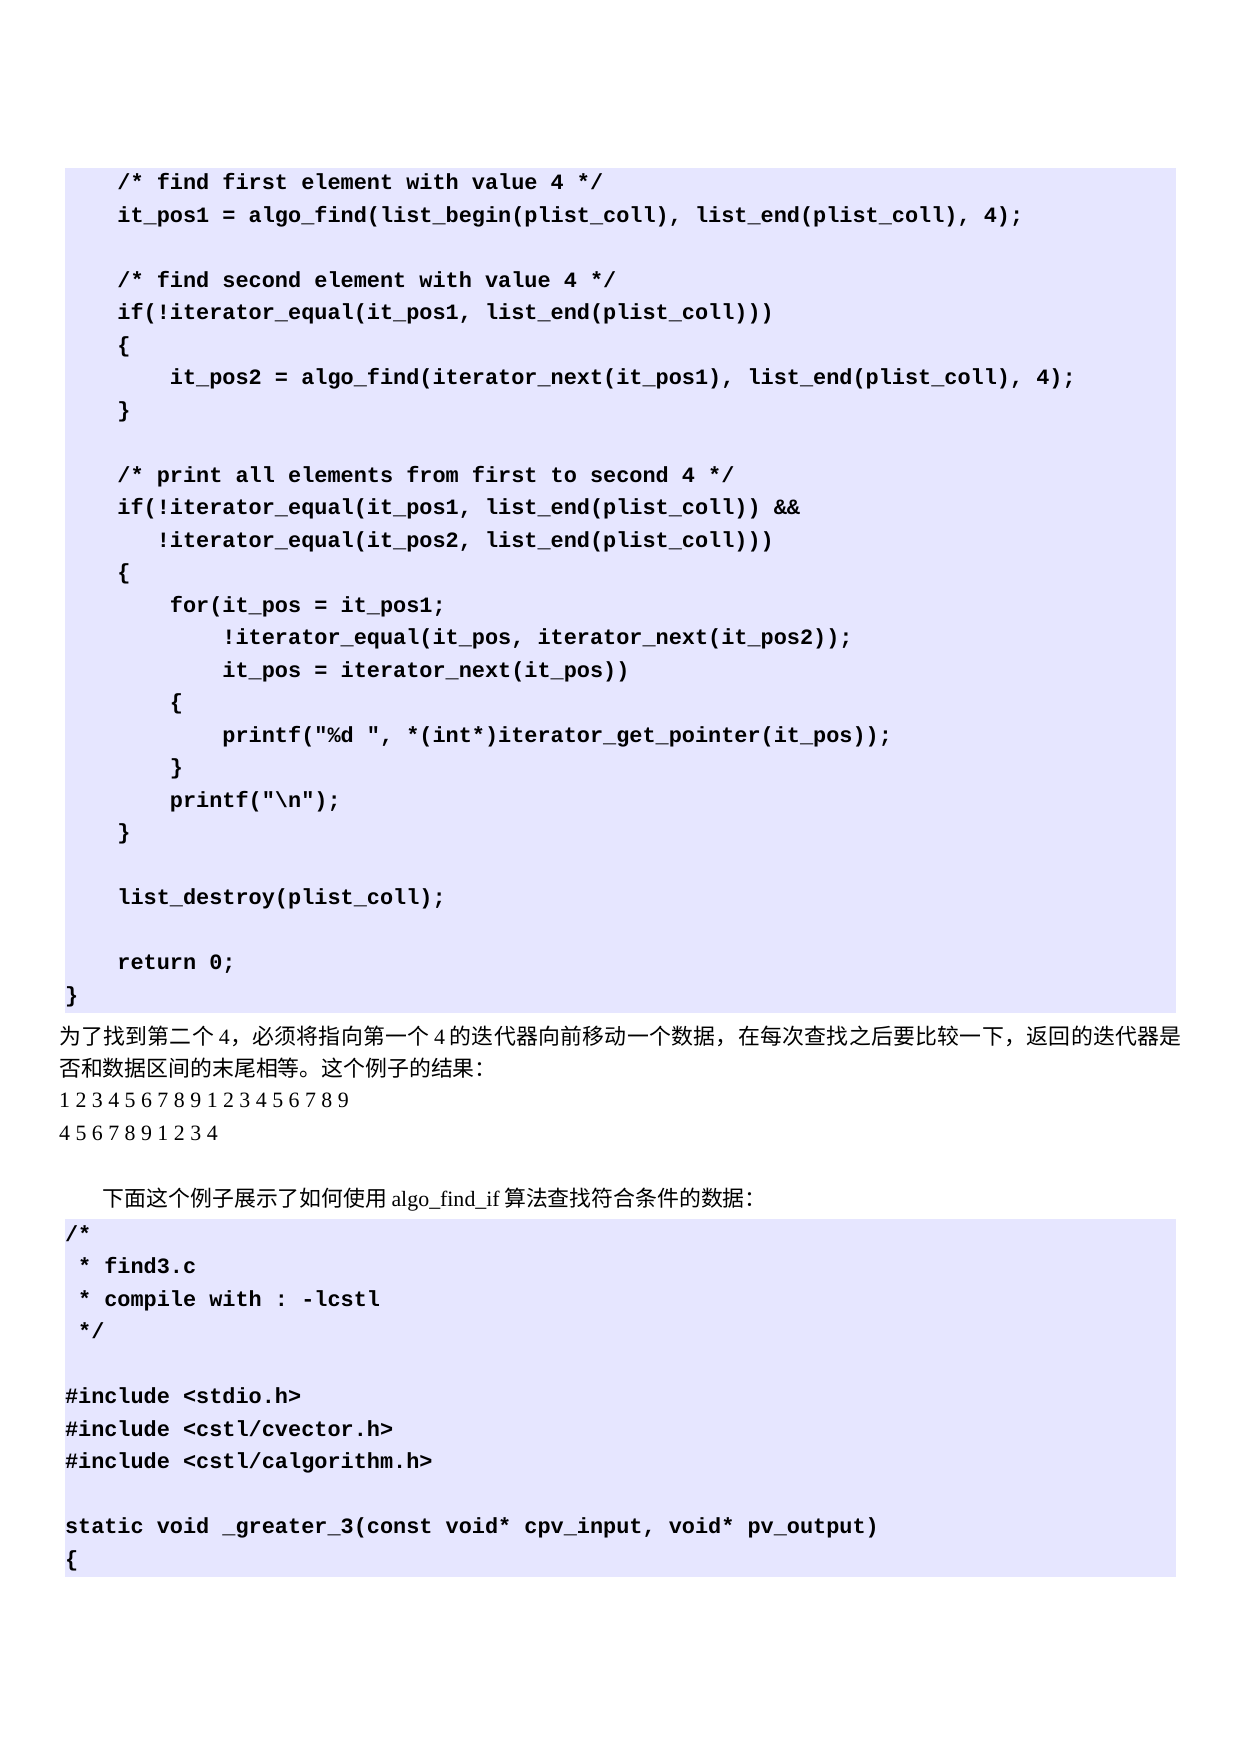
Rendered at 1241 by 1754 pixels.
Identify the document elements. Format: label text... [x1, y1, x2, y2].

table_header /* find first element with value 4 */ it_pos1 = algo_find(list_begin(plist_coll), list_end(plist_coll), 4); /* find second element with value 4 */ if(!iterator_equal(it_pos1, list_end(plist_coll))) { it_pos2 = algo_find(iterator_next(it_pos1), list_end(plist_coll), 4); } /* print all elements from first to second 4 */ if(!iterator_equal(it_pos1, list_end(plist_coll)) && !iterator_equal(it_pos2, list_end(plist_coll))) { for(it_pos = it_pos1; !iterator_equal(it_pos, iterator_next(it_pos2)); it_pos = iterator_next(it_pos)) { printf("%d ", *(int*)iterator_get_pointer(it_pos)); } printf("\n"); } list_destroy(plist_coll); return 0; } [60, 163, 1181, 1018]
table_header /* * find3.c * compile with : -lcstl */ #include <stdio.h> #include <cstl/cvector.h> #include <cstl/calgorithm.h> static void _greater_3(const void* cpv_input, void* pv_output) { [60, 1215, 1181, 1583]
text 下面这个例子展示了如何使用algo_find_if算法查找符合条件的数据： [59, 1181, 1181, 1213]
text 1 2 3 4 5 6 7 8 9 1 2 3 4 5 6 7 8 9 [59, 1083, 1181, 1116]
text 4 5 6 7 8 9 1 2 3 4 [59, 1116, 1181, 1148]
text 为了找到第二个4，必须将指向第一个4的迭代器向前移动一个数据，在每次查找之后要比较一下，返回的迭代器是否和数据区间的末尾相等。这个例子的结果： [59, 1020, 1181, 1083]
